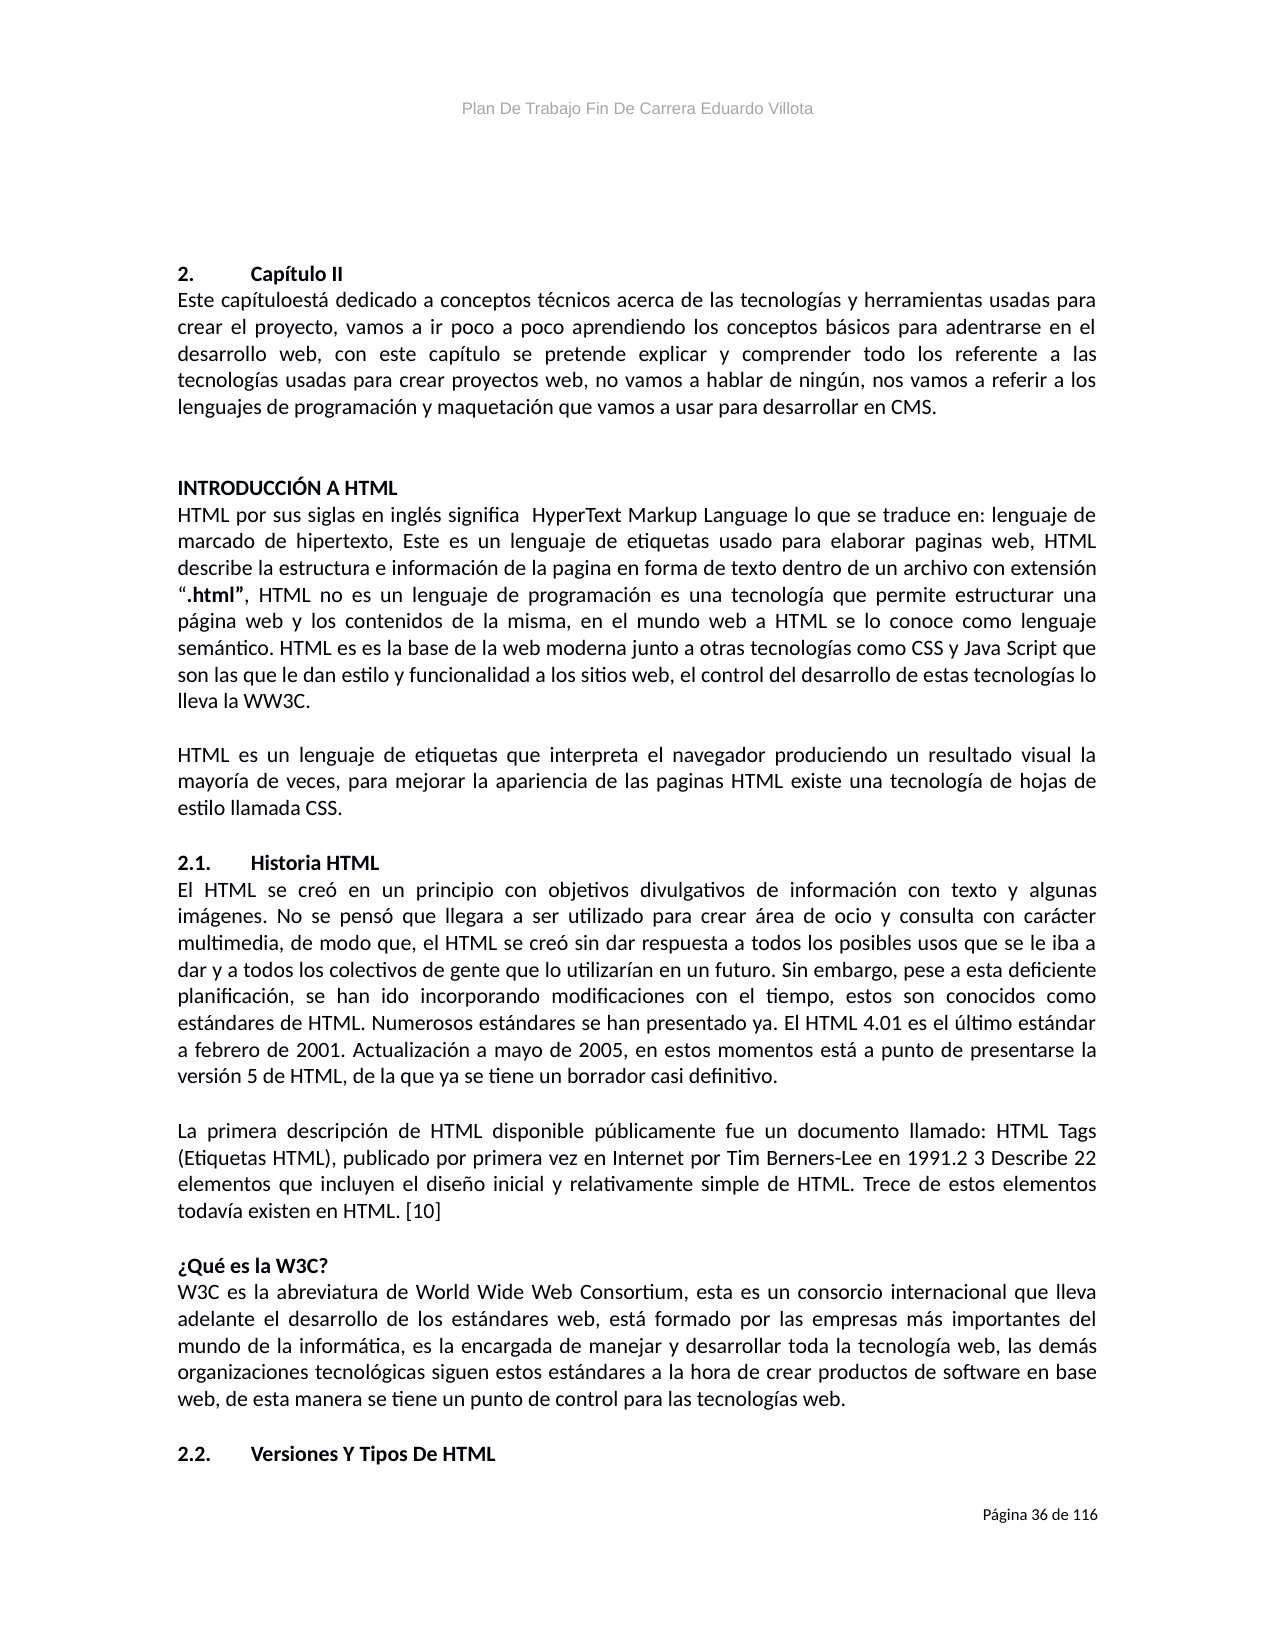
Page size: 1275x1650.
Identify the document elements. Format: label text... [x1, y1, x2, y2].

list Versiones Y Tipos De HTML [177, 1440, 1098, 1466]
text Este capítuloestá dedicado a conceptos técnicos acerca de las tecnologías y herramientas usadas para crear el proyecto, vamos a ir poco a poco aprendiendo los conceptos básicos para adentrarse en el desarrollo web, con este capítulo se pretende explicar y comprender todo los referente a las tecnologías usadas para crear proyectos web, no vamos a hablar de ningún, nos vamos a referir a los lenguajes de programación y maquetación que vamos a usar para desarrollar en CMS. [177, 286, 1098, 420]
text W3C es la abreviatura de World Wide Web Consortium, esta es un consorcio internacional que lleva adelante el desarrollo de los estándares web, está formado por las empresas más importantes del mundo de la informática, es la encargada de manejar y desarrollar toda la tecnología web, las demás organizaciones tecnológicas siguen estos estándares a la hora de crear productos de software en base web, de esta manera se tiene un punto de control para las tecnologías web. [177, 1278, 1098, 1412]
text HTML por sus siglas en inglés significa HyperText Markup Language lo que se traduce en: lenguaje de marcado de hipertexto, Este es un lenguaje de etiquetas usado para elaborar paginas web, HTML describe la estructura e información de la pagina en forma de texto dentro de un archivo con extensión “.html”, HTML no es un lenguaje de programación es una tecnología que permite estructurar una página web y los contenidos de la misma, en el mundo web a HTML se lo conoce como lenguaje semántico. HTML es es la base de la web moderna junto a otras tecnologías como CSS y Java Script que son las que le dan estilo y funcionalidad a los sitios web, el control del desarrollo de estas tecnologías lo lleva la WW3C. [177, 501, 1098, 714]
text La primera descripción de HTML disponible públicamente fue un documento llamado: HTML Tags (Etiquetas HTML), publicado por primera vez en Internet por Tim Berners-Lee en 1991.2 3 Describe 22 elementos que incluyen el diseño inicial y relativamente simple de HTML. Trece de estos elementos todavía existen en HTML. [10] [177, 1117, 1098, 1224]
list Historia HTML [177, 849, 1098, 876]
text ¿Qué es la W3C? [177, 1252, 1098, 1278]
list Capítulo II [177, 260, 1098, 286]
text HTML es un lenguaje de etiquetas que interpreta el navegador produciendo un resultado visual la mayoría de veces, para mejorar la apariencia de las paginas HTML existe una tecnología de hojas de estilo llamada CSS. [177, 741, 1098, 821]
list INTRODUCCIÓN A HTML [177, 474, 1098, 501]
text El HTML se creó en un principio con objetivos divulgativos de información con texto y algunas imágenes. No se pensó que llegara a ser utilizado para crear área de ocio y consulta con carácter multimedia, de modo que, el HTML se creó sin dar respuesta a todos los posibles usos que se le iba a dar y a todos los colectivos de gente que lo utilizarían en un futuro. Sin embargo, pese a esta deficiente planificación, se han ido incorporando modificaciones con el tiempo, estos son conocidos como estándares de HTML. Numerosos estándares se han presentado ya. El HTML 4.01 es el último estándar a febrero de 2001. Actualización a mayo de 2005, en estos momentos está a punto de presentarse la versión 5 de HTML, de la que ya se tiene un borrador casi definitivo. [177, 876, 1098, 1089]
